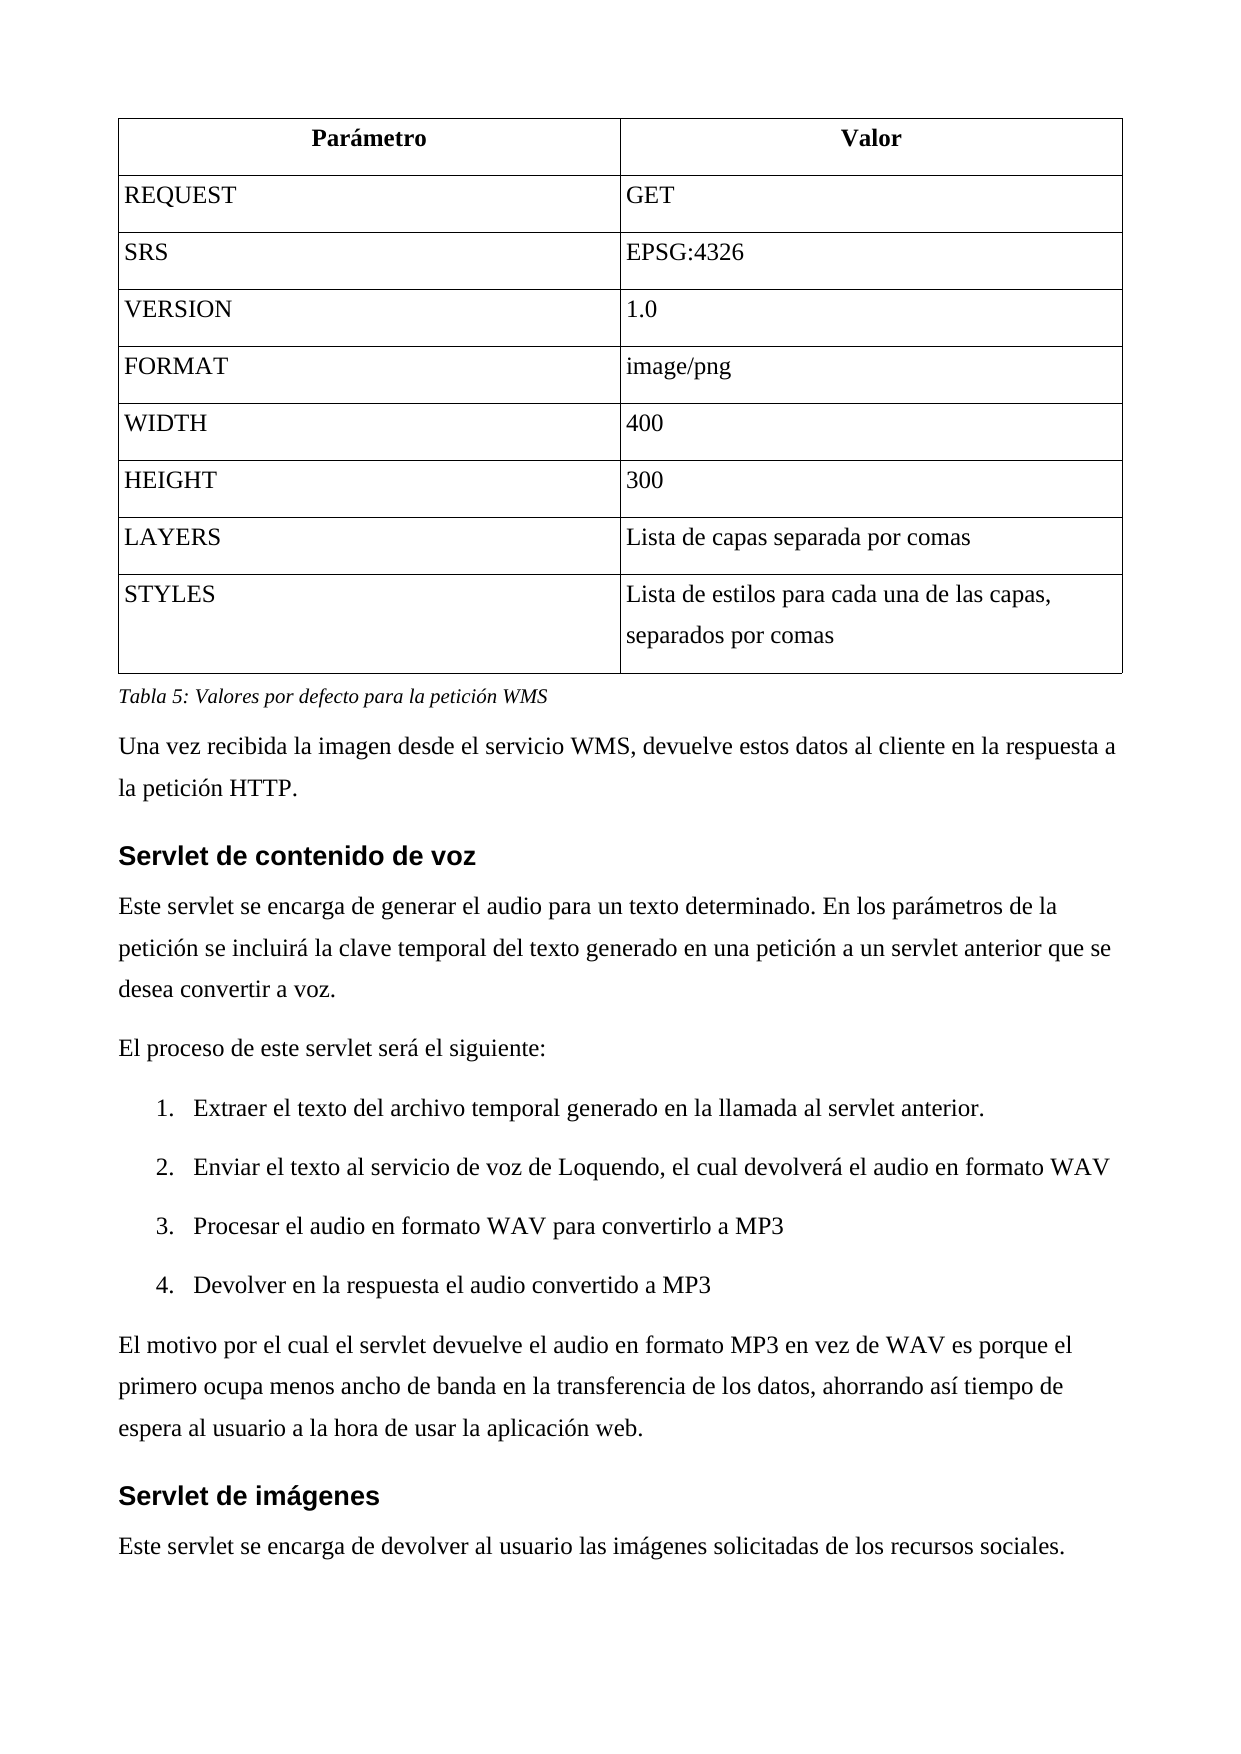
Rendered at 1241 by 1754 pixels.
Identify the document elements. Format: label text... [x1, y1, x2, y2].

table_cell Lista de estilos para cada una de las capas, separados por comas [621, 575, 1122, 672]
subtitle Servlet de imágenes [118, 1481, 1122, 1511]
table_cell FORMAT [119, 347, 620, 403]
table_cell image/png [621, 347, 1122, 403]
table_header Valor [621, 119, 1122, 175]
table_cell HEIGHT [119, 461, 620, 517]
table_header Parámetro [119, 119, 620, 175]
table_cell 400 [621, 404, 1122, 460]
table_cell SRS [119, 233, 620, 289]
table_cell 1.0 [621, 290, 1122, 346]
subtitle Procesar el audio en formato WAV para convertirlo a MP3 [156, 1212, 1122, 1240]
subtitle Servlet de contenido de voz [118, 840, 1122, 871]
table_cell WIDTH [119, 404, 620, 460]
table_cell EPSG:4326 [621, 233, 1122, 289]
text Tabla 5: Valores por defecto para la petición WMS [118, 685, 1122, 708]
subtitle Extraer el texto del archivo temporal generado en la llamada al servlet anterior. [156, 1094, 1122, 1121]
table_cell Lista de capas separada por comas [621, 518, 1122, 574]
table_cell REQUEST [119, 176, 620, 232]
table_cell STYLES [119, 575, 620, 672]
table_cell 300 [621, 461, 1122, 517]
subtitle El proceso de este servlet será el siguiente: [118, 1034, 1122, 1062]
table_cell GET [621, 176, 1122, 232]
table_cell LAYERS [119, 518, 620, 574]
subtitle Devolver en la respuesta el audio convertido a MP3 [156, 1272, 1122, 1299]
subtitle Este servlet se encarga de devolver al usuario las imágenes solicitadas de los recursos sociales. [118, 1532, 1122, 1560]
subtitle Este servlet se encarga de generar el audio para un texto determinado. En los parámetros de la petición se incluirá la clave temporal del texto generado en una petición a un servlet anterior que se desea convertir a voz. [118, 892, 1122, 1003]
subtitle Enviar el texto al servicio de voz de Loquendo, el cual devolverá el audio en formato WAV [156, 1153, 1122, 1181]
subtitle El motivo por el cual el servlet devuelve el audio en formato MP3 en vez de WAV es porque el primero ocupa menos ancho de banda en la transferencia de los datos, ahorrando así tiempo de espera al usuario a la hora de usar la aplicación web. [118, 1331, 1122, 1442]
table_cell VERSION [119, 290, 620, 346]
subtitle Una vez recibida la imagen desde el servicio WMS, devuelve estos datos al cliente en la respuesta a la petición HTTP. [118, 732, 1122, 802]
